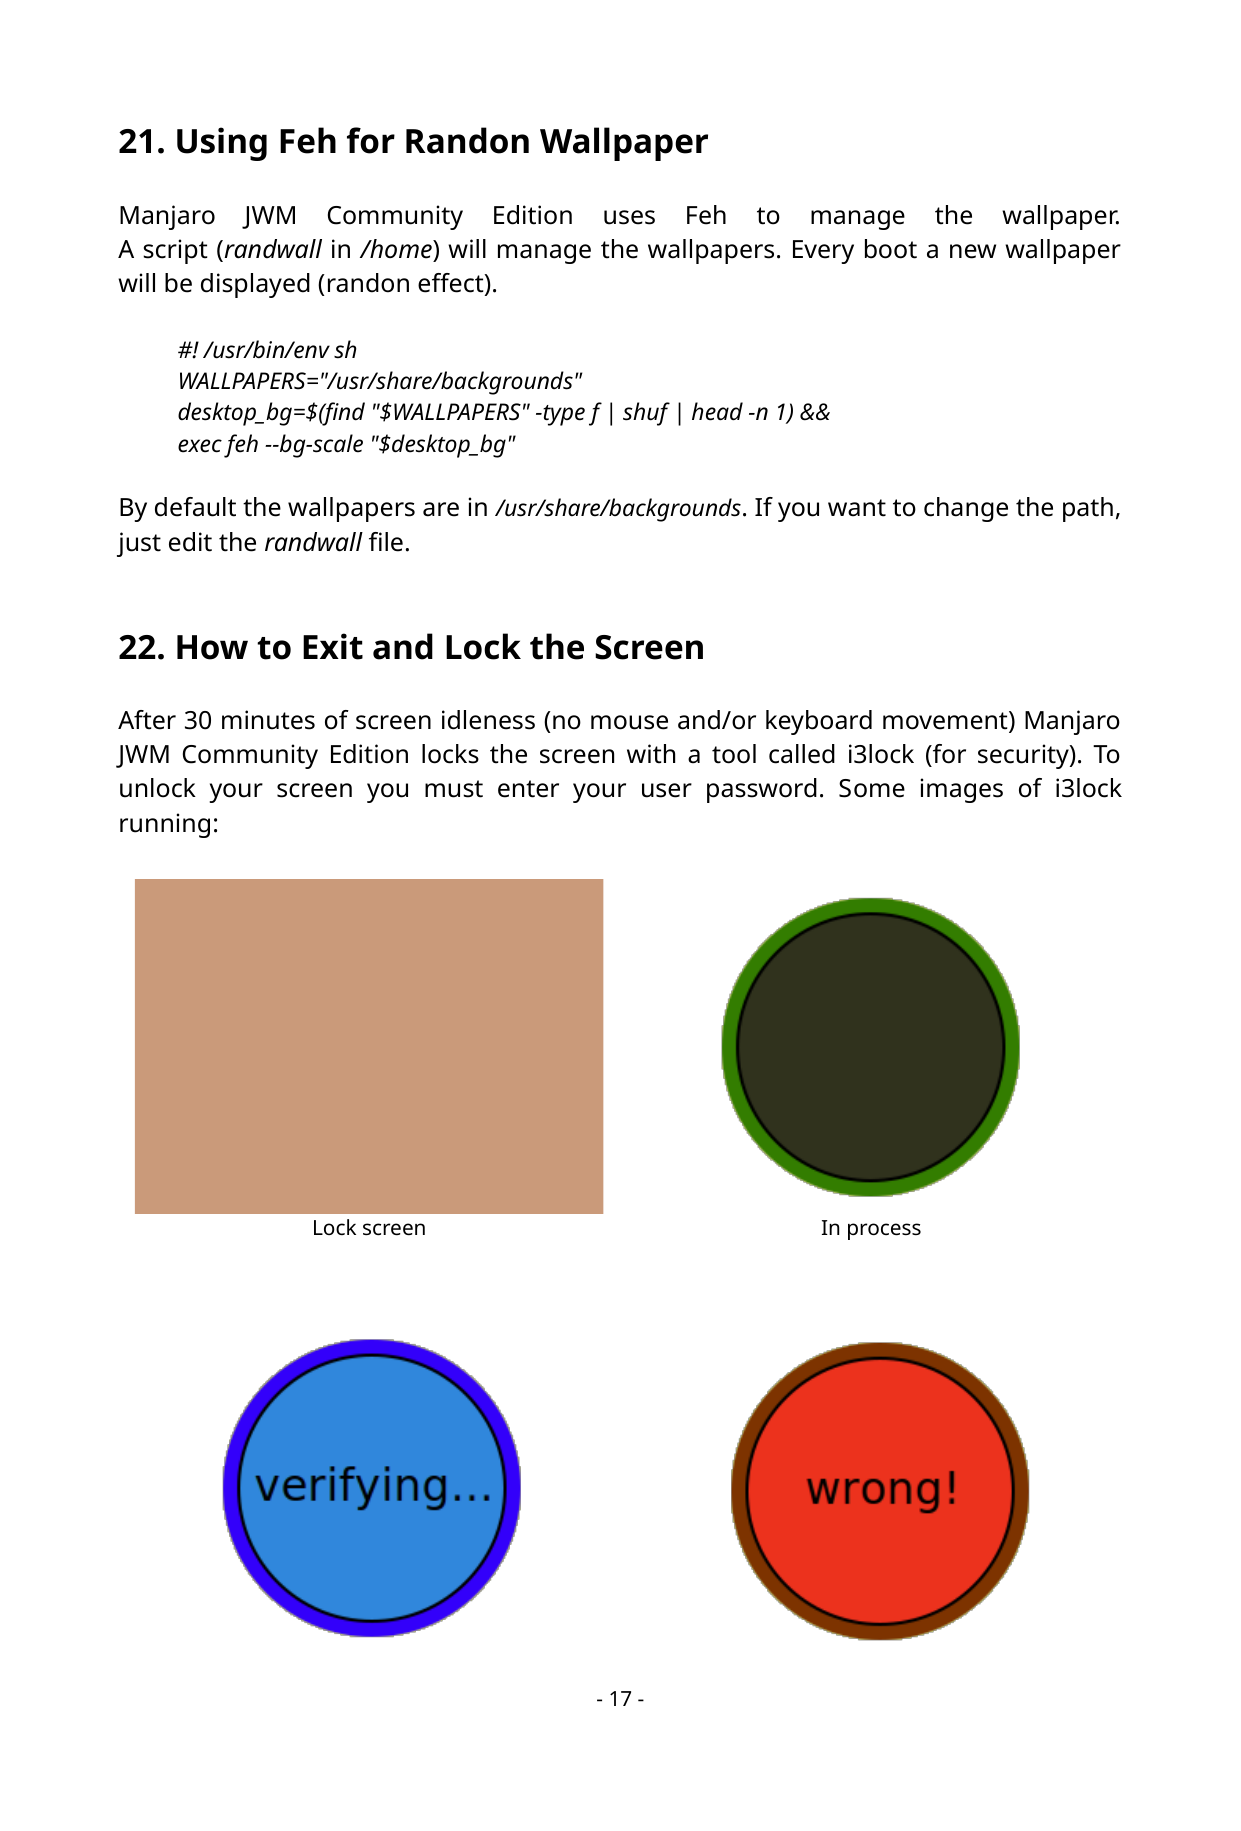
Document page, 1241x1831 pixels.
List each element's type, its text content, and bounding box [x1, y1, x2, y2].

picture [134, 879, 604, 1214]
text exec feh --bg-scale "$desktop_bg" [177, 428, 1122, 459]
text After 30 minutes of screen idleness (no mouse and/or keyboard movement) Manjaro JWM Community Edition locks the screen with a tool called i3lock (for security). To unlock your screen you must enter your user password. Some images of i3lock running: [118, 703, 1122, 839]
text WALLPAPERS="/usr/share/backgrounds" [177, 365, 1122, 396]
text Manjaro JWM Community Edition uses Feh to manage the wallpaper. A script (randwall in /home) will manage the wallpapers. Every boot a new wallpaper will be displayed (randon effect). [118, 198, 1122, 300]
table_header [620, 1316, 1122, 1327]
text By default the wallpapers are in /usr/share/backgrounds. If you want to change the path, just edit the randwall file. [118, 490, 1122, 558]
text #! /usr/bin/env sh [177, 334, 1122, 365]
table_header Lock screen [118, 873, 620, 1248]
picture [134, 1321, 604, 1656]
picture [636, 1321, 1106, 1656]
table_header In process [620, 873, 1122, 1248]
subtitle 22. How to Exit and Lock the Screen [118, 623, 1122, 669]
table_header [118, 1316, 620, 1327]
picture [636, 879, 1106, 1214]
subtitle 21. Using Feh for Randon Wallpaper [118, 118, 1122, 163]
text desktop_bg=$(find "$WALLPAPERS" -type f | shuf | head -n 1) && [177, 396, 1122, 428]
